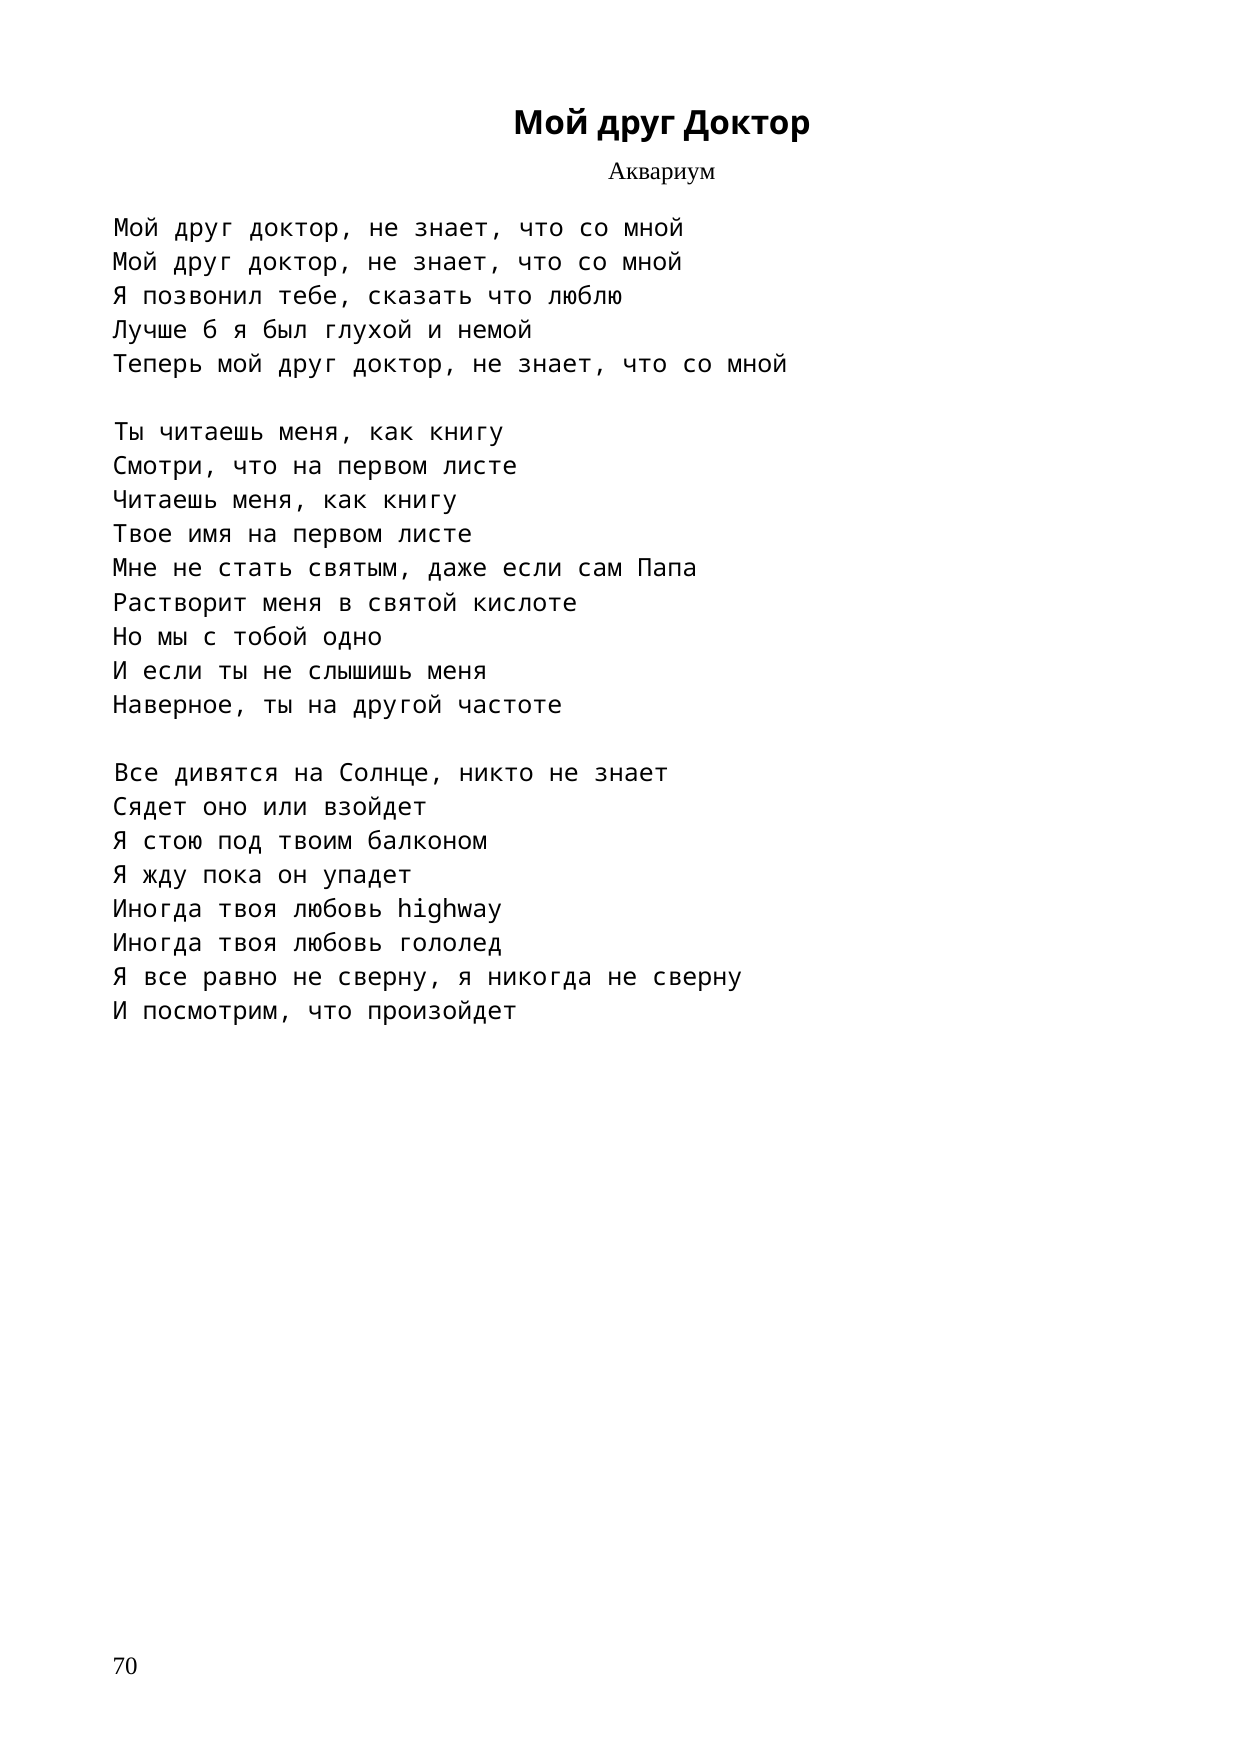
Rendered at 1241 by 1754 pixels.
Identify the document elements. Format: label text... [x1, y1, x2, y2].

text Все дивятся на Солнце, никто не знает Сядет оно или взойдет Я стою под твоим балконом Я жду пока он упадет Иногда твоя любовь highway Иногда твоя любовь гололед Я все равно не сверну, я никогда не сверну И посмотрим, что произойдет [112, 754, 1211, 1027]
text Ты читаешь меня, как книгу Смотри, что на первом листе Читаешь меня, как книгу Твое имя на первом листе Мне не стать святым, даже если сам Папа Растворит меня в святой кислоте Но мы с тобой одно И если ты не слышишь меня Наверное, ты на другой частоте [112, 414, 1211, 720]
subtitle Мой друг Доктор [112, 99, 1211, 144]
text Мой друг доктор, не знает, что со мной Мой друг доктор, не знает, что со мной Я позвонил тебе, сказать что люблю Лучше б я был глухой и немой Теперь мой друг доктор, не знает, что со мной [112, 209, 1211, 380]
text Аквариум [112, 157, 1211, 184]
